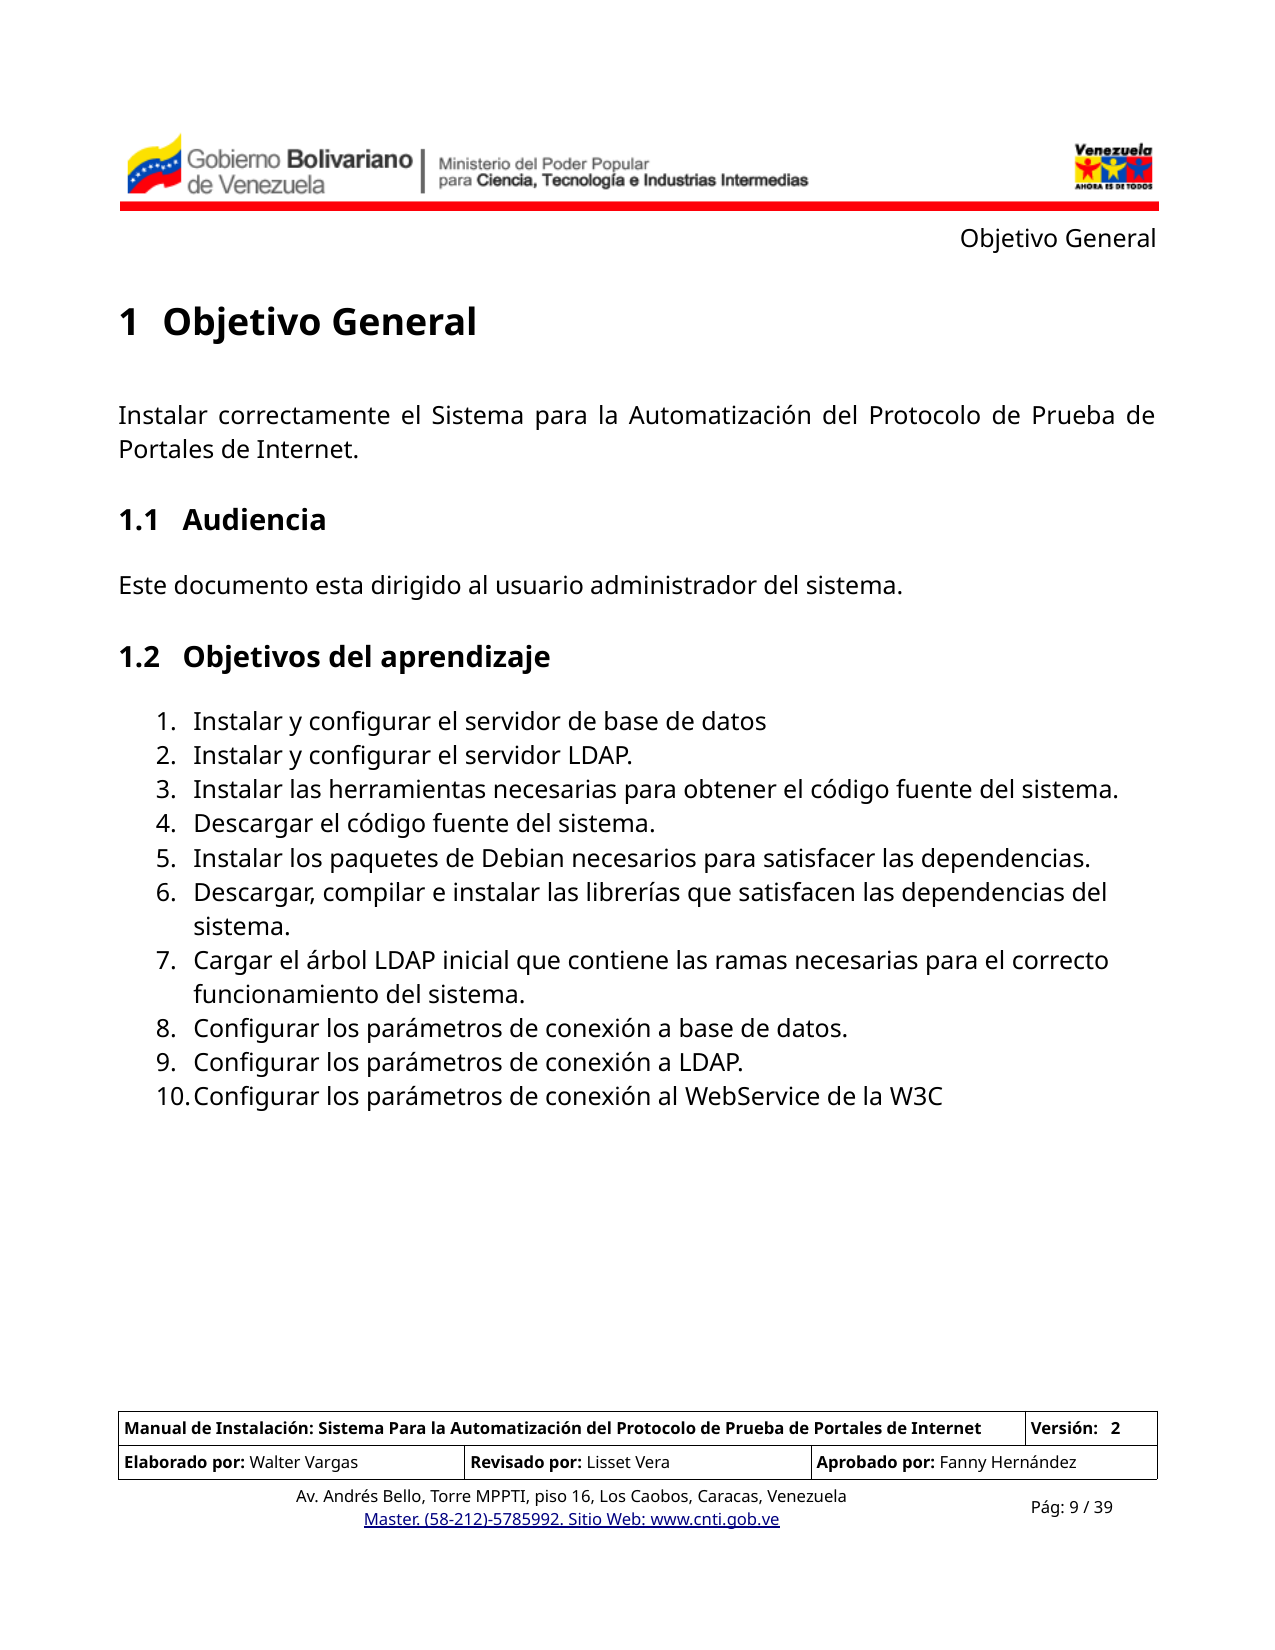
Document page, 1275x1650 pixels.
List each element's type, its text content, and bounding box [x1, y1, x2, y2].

text Este documento esta dirigido al usuario administrador del sistema. [118, 559, 1157, 602]
subtitle Audiencia [118, 499, 1157, 539]
list Instalar los paquetes de Debian necesarios para satisfacer las dependencias. [156, 840, 1157, 874]
list Instalar y configurar el servidor LDAP. [156, 738, 1157, 772]
list Cargar el árbol LDAP inicial que contiene las ramas necesarias para el correcto funcionamiento del sistema. [156, 942, 1157, 1011]
list Configurar los parámetros de conexión a base de datos. [156, 1011, 1157, 1044]
subtitle Objetivo General [118, 295, 1157, 346]
list Descargar el código fuente del sistema. [156, 806, 1157, 840]
list Instalar las herramientas necesarias para obtener el código fuente del sistema. [156, 772, 1157, 806]
list Descargar, compilar e instalar las librerías que satisfacen las dependencias del sistema. [156, 874, 1157, 942]
list Configurar los parámetros de conexión al WebService de la W3C [156, 1079, 1157, 1113]
list Configurar los parámetros de conexión a LDAP. [156, 1044, 1157, 1079]
list Instalar y configurar el servidor de base de datos [156, 695, 1157, 738]
picture [120, 125, 1159, 211]
text Instalar correctamente el Sistema para la Automatización del Protocolo de Prueba de Portales de Internet. [118, 372, 1157, 466]
subtitle Objetivos del aprendizaje [118, 636, 1157, 676]
